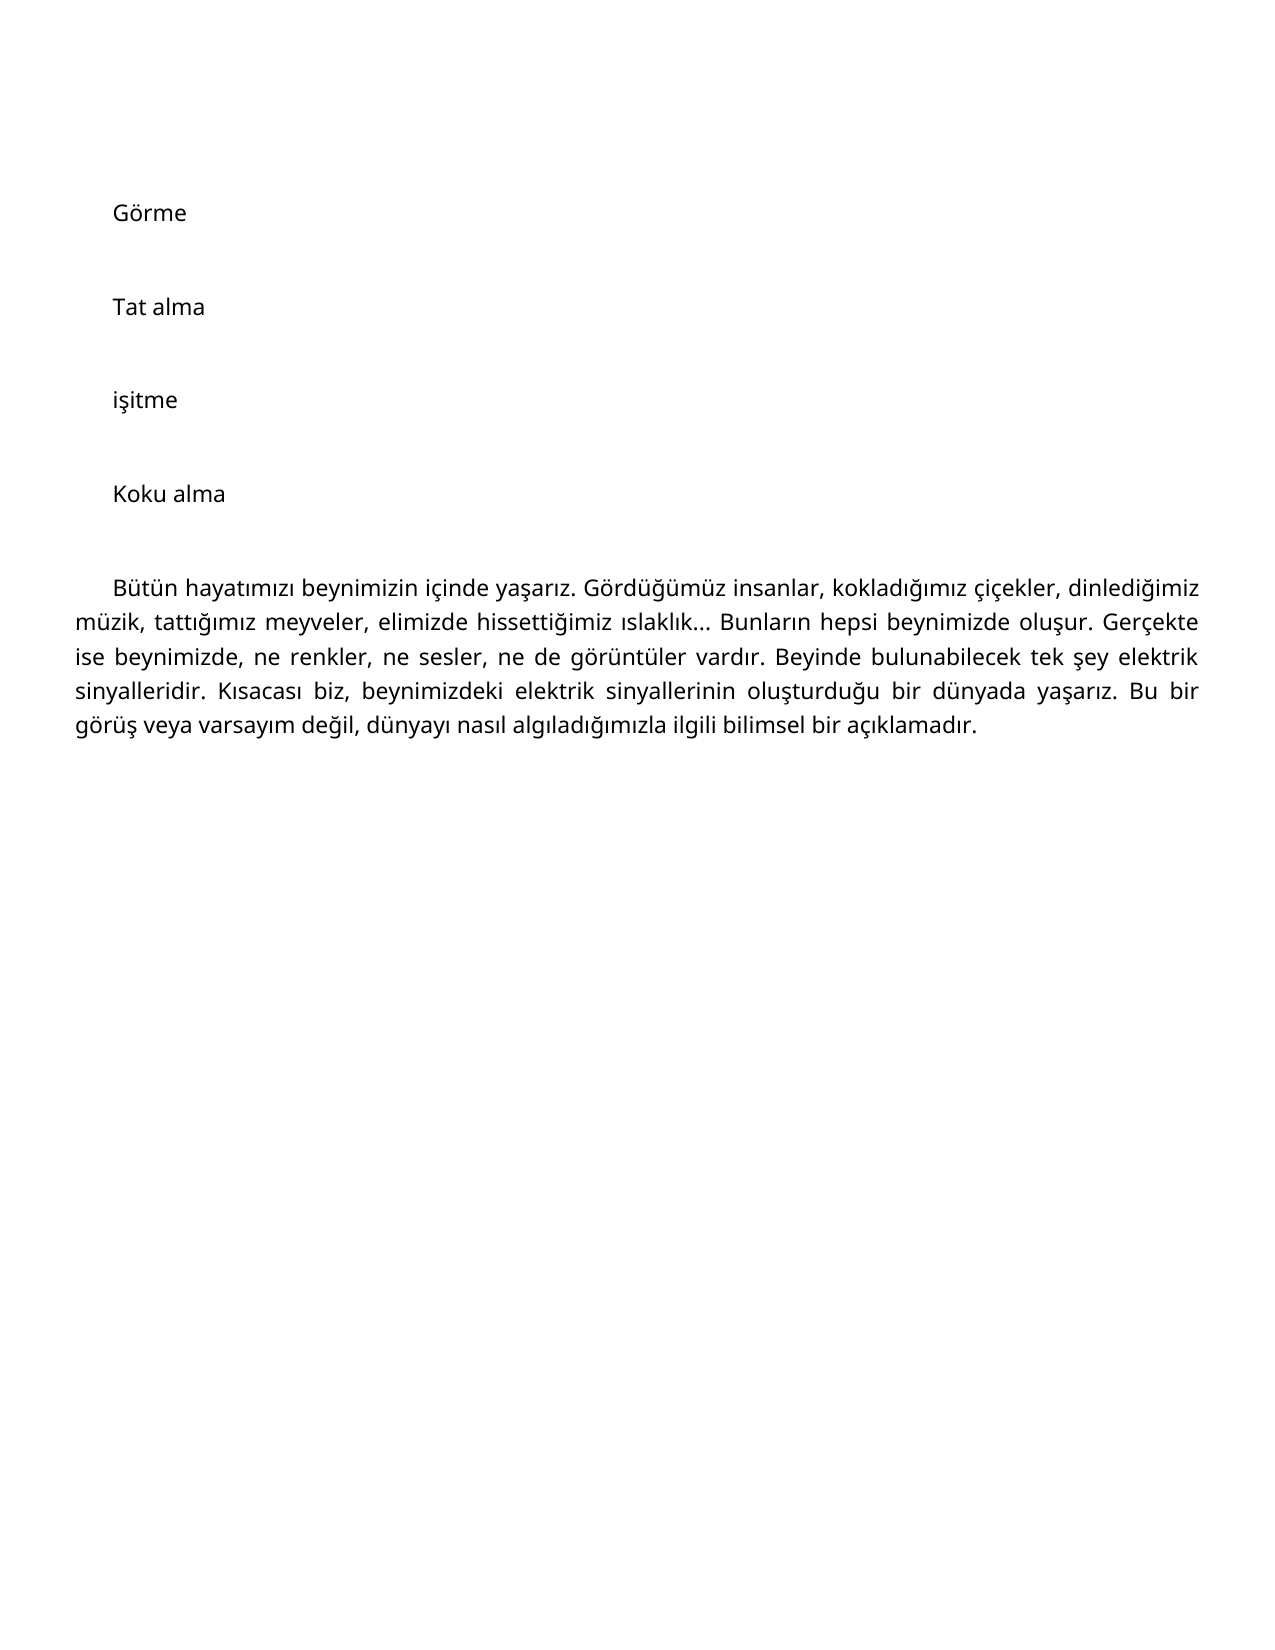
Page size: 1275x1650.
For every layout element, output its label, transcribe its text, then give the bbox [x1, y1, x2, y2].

text Tat alma [75, 291, 1200, 322]
text Bütün hayatımızı beynimizin içinde yaşarız. Gördüğümüz insanlar, kokladığımız çiçekler, dinlediğimiz müzik, tattığımız meyveler, elimizde hissettiğimiz ıslaklık... Bunların hepsi beynimizde oluşur. Gerçekte ise beynimizde, ne renkler, ne sesler, ne de görüntüler vardır. Beyinde bulunabilecek tek şey elektrik sinyalleridir. Kısacası biz, beynimizdeki elektrik sinyallerinin oluşturduğu bir dünyada yaşarız. Bu bir görüş veya varsayım değil, dünyayı nasıl algıladığımızla ilgili bilimsel bir açıklamadır. [75, 572, 1200, 741]
text Koku alma [75, 478, 1200, 509]
text Görme [75, 197, 1200, 228]
text işitme [75, 384, 1200, 416]
